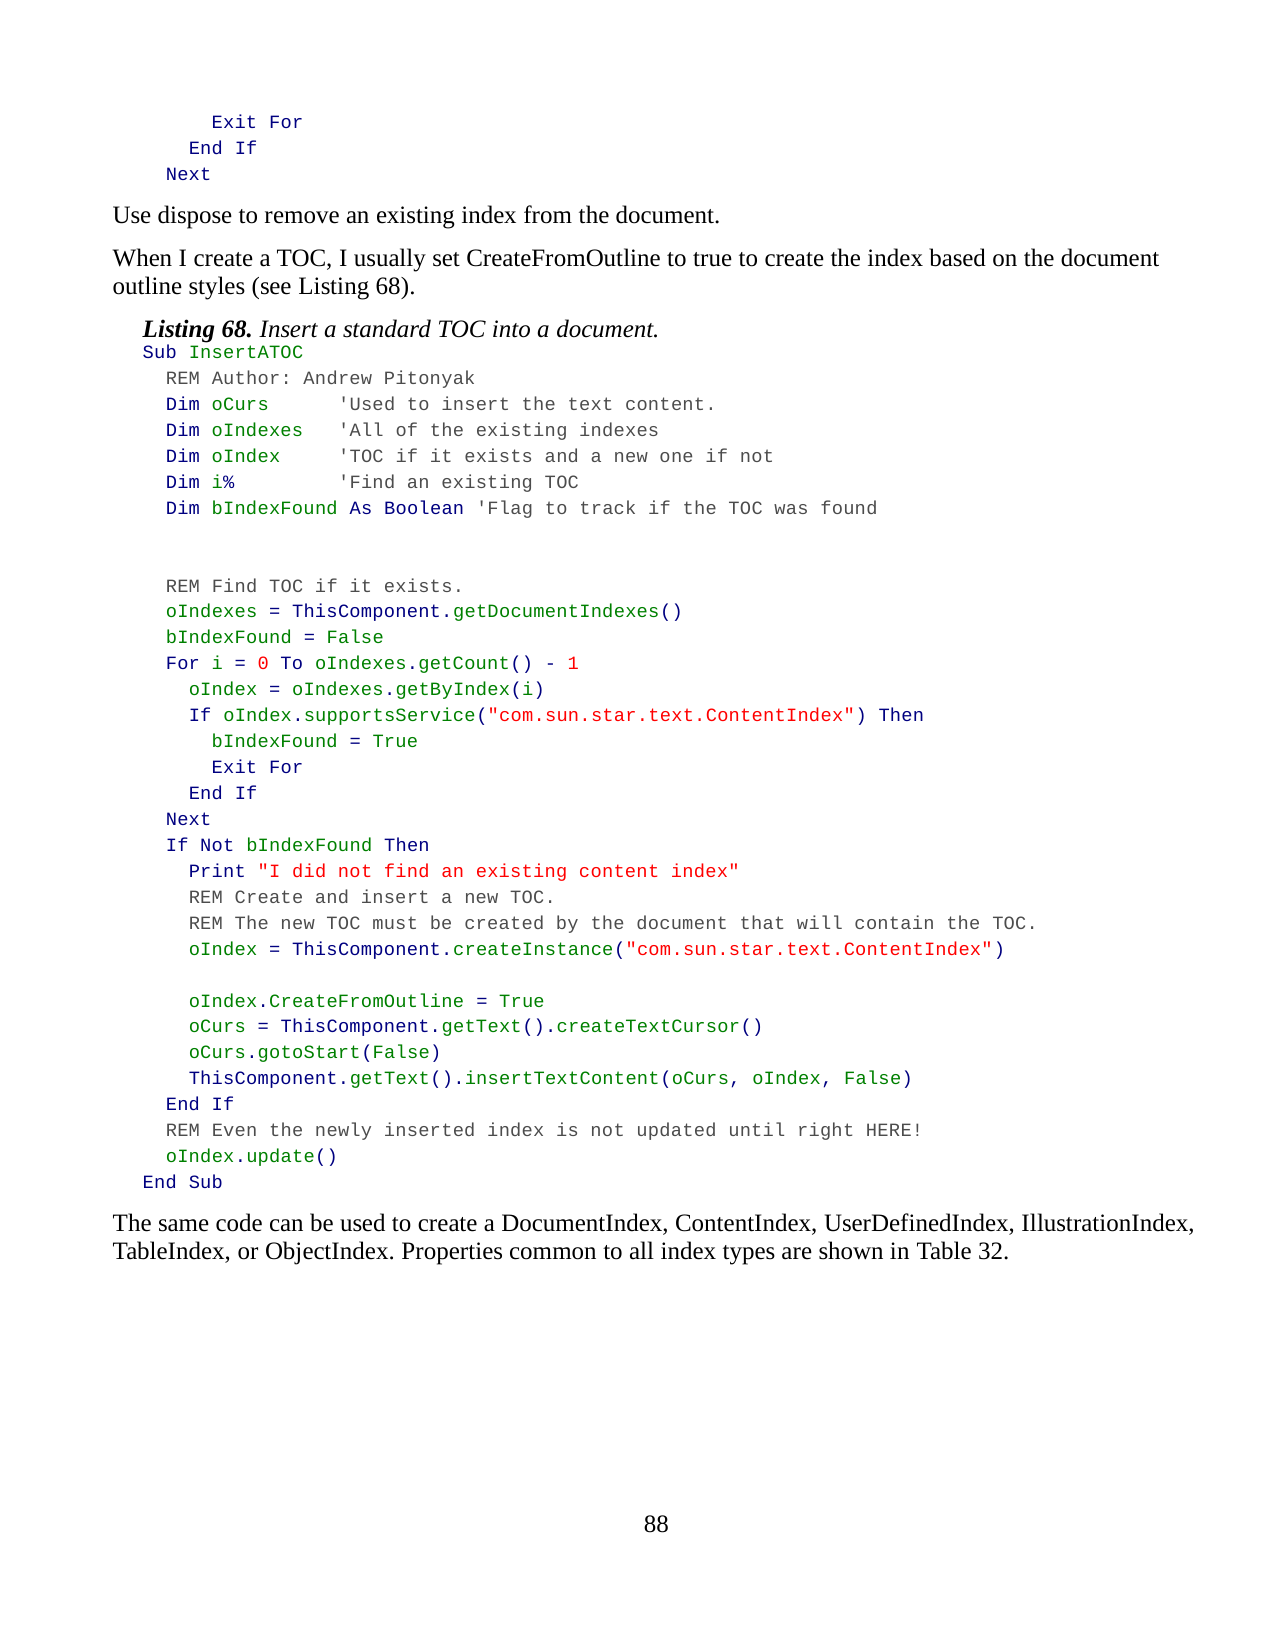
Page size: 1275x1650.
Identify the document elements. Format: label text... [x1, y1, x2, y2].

text Exit For [142, 112, 1200, 134]
text oIndex = ThisComponent.createInstance("com.sun.star.text.ContentIndex") [142, 939, 1200, 961]
text End If [142, 138, 1200, 160]
text If oIndex.supportsService("com.sun.star.text.ContentIndex") Then [142, 706, 1200, 727]
text Next [142, 809, 1200, 831]
text Exit For [142, 757, 1200, 779]
text REM The new TOC must be created by the document that will contain the TOC. [142, 913, 1200, 934]
text End If [142, 783, 1200, 805]
text End If [142, 1095, 1200, 1116]
text The same code can be used to create a DocumentIndex, ContentIndex, UserDefinedIndex, IllustrationIndex, TableIndex, or ObjectIndex. Properties common to all index types are shown in Table 32. [112, 1209, 1200, 1265]
text bIndexFound = True [142, 732, 1200, 753]
text End Sub [142, 1172, 1200, 1194]
list Listing 68. Insert a standard TOC into a document. [142, 314, 1200, 342]
text Sub InsertATOC [142, 342, 1200, 364]
text oCurs = ThisComponent.getText().createTextCursor() [142, 1017, 1200, 1038]
text Dim oIndex 'TOC if it exists and a new one if not [142, 446, 1200, 468]
text bIndexFound = False [142, 628, 1200, 649]
text When I create a TOC, I usually set CreateFromOutline to true to create the index based on the document outline styles (see Listing 68). [112, 244, 1200, 300]
text Next [142, 164, 1200, 186]
text Print "I did not find an existing content index" [142, 861, 1200, 883]
text REM Find TOC if it exists. [142, 576, 1200, 597]
text ThisComponent.getText().insertTextContent(oCurs, oIndex, False) [142, 1069, 1200, 1090]
text REM Even the newly inserted index is not updated until right HERE! [142, 1121, 1200, 1142]
text Dim oIndexes 'All of the existing indexes [142, 420, 1200, 442]
text Dim bIndexFound As Boolean 'Flag to track if the TOC was found [142, 498, 1200, 519]
text Use dispose to remove an existing index from the document. [112, 201, 1200, 229]
text oCurs.gotoStart(False) [142, 1043, 1200, 1064]
text Dim oCurs 'Used to insert the text content. [142, 394, 1200, 416]
text oIndexes = ThisComponent.getDocumentIndexes() [142, 602, 1200, 623]
text REM Author: Andrew Pitonyak [142, 368, 1200, 390]
text For i = 0 To oIndexes.getCount() - 1 [142, 654, 1200, 675]
text REM Create and insert a new TOC. [142, 887, 1200, 909]
text oIndex.update() [142, 1147, 1200, 1168]
text oIndex.CreateFromOutline = True [142, 991, 1200, 1012]
text If Not bIndexFound Then [142, 835, 1200, 857]
text oIndex = oIndexes.getByIndex(i) [142, 680, 1200, 701]
text Dim i% 'Find an existing TOC [142, 472, 1200, 494]
